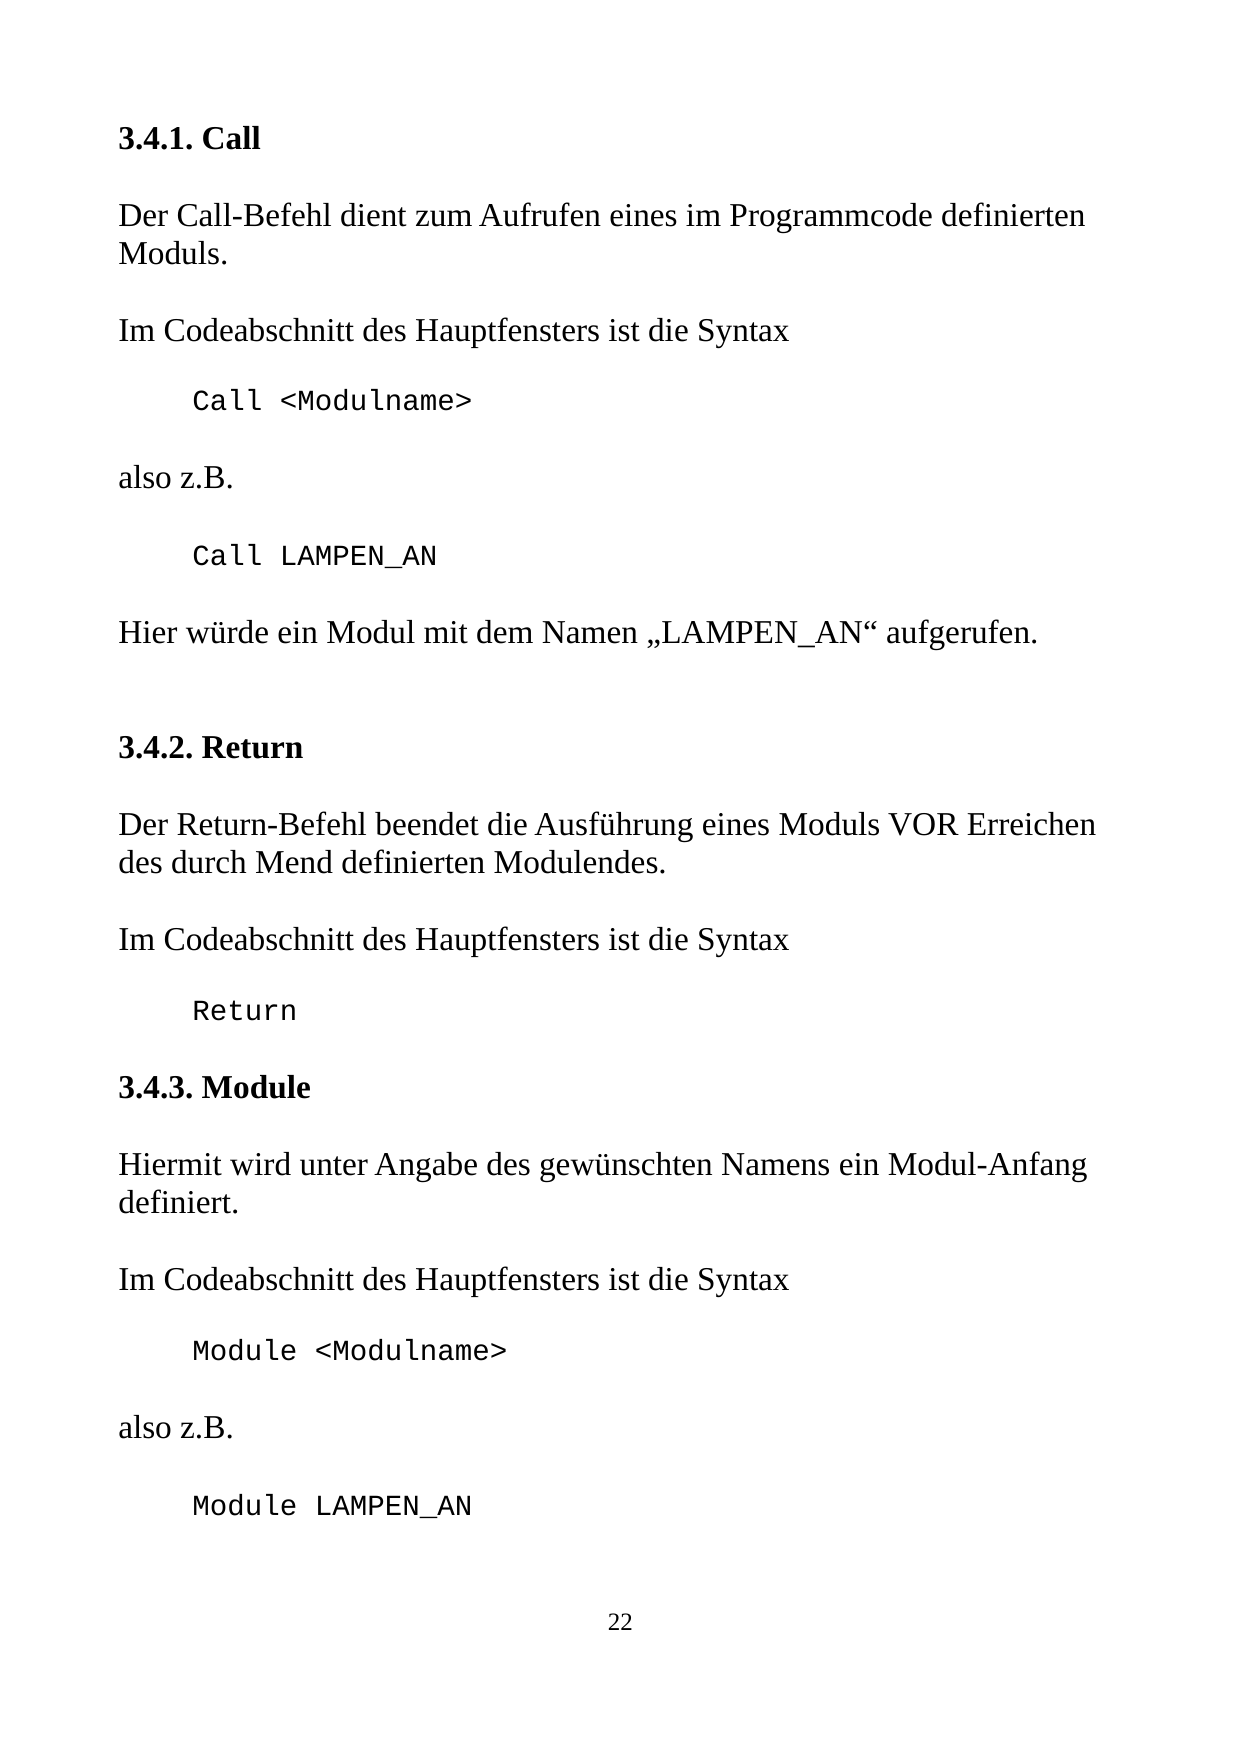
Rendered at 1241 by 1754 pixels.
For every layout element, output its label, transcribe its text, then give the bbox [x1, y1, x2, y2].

text Call <Modulname> [118, 386, 1122, 419]
text 3.4.1. Call [118, 118, 1122, 156]
text Call LAMPEN_AN [118, 534, 1122, 574]
text 3.4.2. Return [118, 728, 1122, 766]
text Im Codeabschnitt des Hauptfensters ist die Syntax [118, 310, 1122, 348]
text Module LAMPEN_AN [118, 1484, 1122, 1524]
text Module <Modulname> [118, 1336, 1122, 1369]
text Der Return-Befehl beendet die Ausführung eines Moduls VOR Erreichen des durch Mend definierten Modulendes. [118, 804, 1122, 881]
text also z.B. [118, 1407, 1122, 1445]
text Hier würde ein Modul mit dem Namen „LAMPEN_AN“ aufgerufen. [118, 613, 1122, 651]
text Hiermit wird unter Angabe des gewünschten Namens ein Modul-Anfang definiert. [118, 1144, 1122, 1221]
text Der Call-Befehl dient zum Aufrufen eines im Programmcode definierten Moduls. [118, 195, 1122, 271]
text Return [118, 996, 1122, 1029]
text also z.B. [118, 458, 1122, 496]
text Im Codeabschnitt des Hauptfensters ist die Syntax [118, 919, 1122, 958]
text 3.4.3. Module [118, 1067, 1122, 1106]
text Im Codeabschnitt des Hauptfensters ist die Syntax [118, 1259, 1122, 1297]
